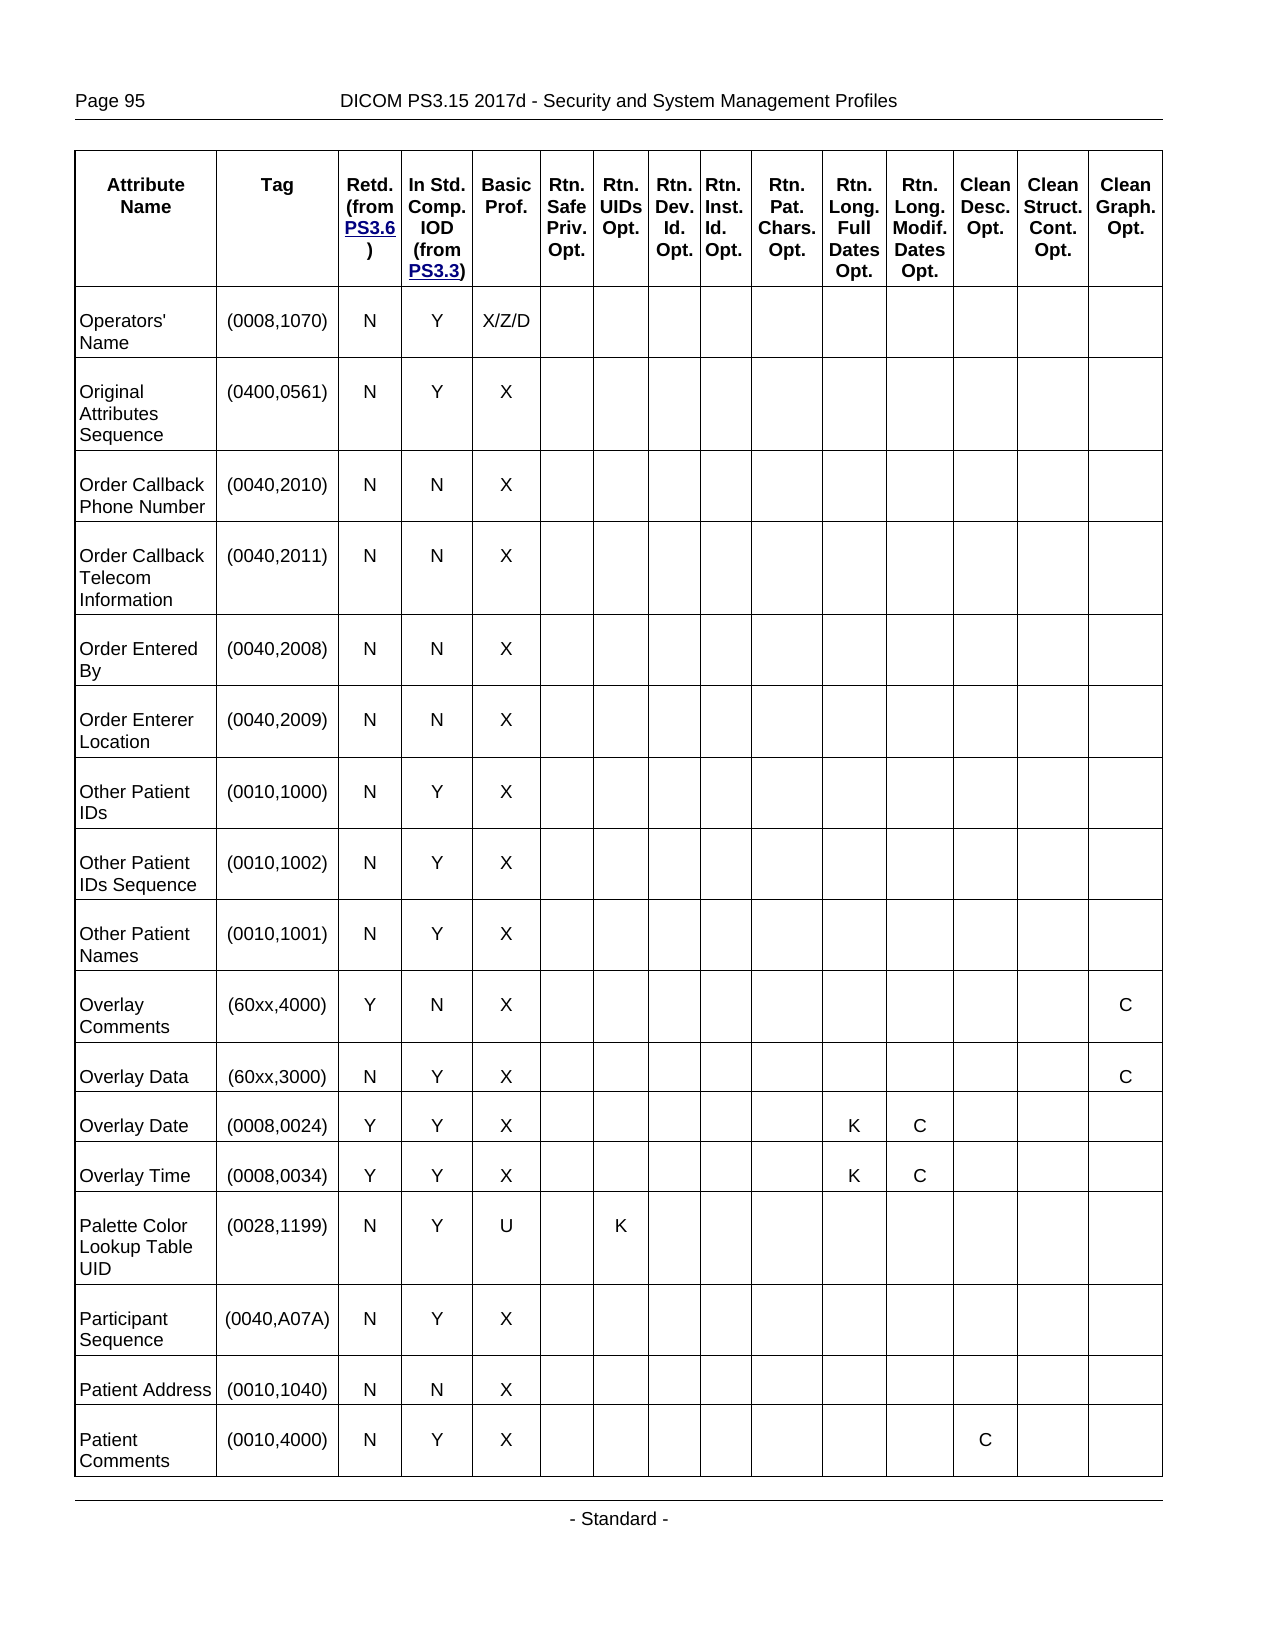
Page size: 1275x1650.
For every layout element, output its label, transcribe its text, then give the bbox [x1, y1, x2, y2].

table_cell (0040,2010) [217, 451, 338, 521]
table_cell [1089, 358, 1162, 450]
table_cell [649, 522, 700, 614]
table_cell [1089, 1142, 1162, 1191]
table_cell [954, 451, 1017, 521]
table_cell [887, 615, 953, 685]
table_cell Patient Address [76, 1356, 216, 1404]
table_cell X [473, 900, 540, 970]
table_cell [1018, 829, 1088, 899]
table_cell [954, 1356, 1017, 1404]
table_cell [752, 358, 822, 450]
table_cell (0008,0024) [217, 1092, 338, 1141]
table_cell [541, 758, 593, 828]
table_cell X [473, 451, 540, 521]
table_cell X [473, 615, 540, 685]
table_cell [887, 758, 953, 828]
table_cell [594, 1142, 648, 1191]
table_cell [1089, 1092, 1162, 1141]
table_header Attribute Name [76, 151, 216, 286]
table_cell [594, 1092, 648, 1141]
table_cell Y [339, 1092, 401, 1141]
table_cell (0010,1000) [217, 758, 338, 828]
table_cell [752, 829, 822, 899]
table_header Clean Struct. Cont. Opt. [1018, 151, 1088, 286]
table_cell [541, 522, 593, 614]
table_cell [541, 1192, 593, 1283]
table_cell [701, 1092, 751, 1141]
table_cell [594, 615, 648, 685]
table_cell Order Enterer Location [76, 686, 216, 757]
table_cell Order Entered By [76, 615, 216, 685]
table_cell [701, 451, 751, 521]
table_cell X [473, 971, 540, 1042]
table_cell [649, 1356, 700, 1404]
table_cell [823, 451, 886, 521]
table_cell N [402, 1356, 472, 1404]
table_cell [701, 758, 751, 828]
table_cell [823, 686, 886, 757]
table_header Rtn. Safe Priv. Opt. [541, 151, 593, 286]
table_cell Y [402, 1092, 472, 1141]
table_header Rtn. Long. Modif. Dates Opt. [887, 151, 953, 286]
table_header Rtn. Long. Full Dates Opt. [823, 151, 886, 286]
table_cell [1018, 900, 1088, 970]
table_cell [701, 1285, 751, 1355]
table_cell N [339, 686, 401, 757]
table_cell (60xx,4000) [217, 971, 338, 1042]
table_cell (0028,1199) [217, 1192, 338, 1283]
table_cell [954, 1092, 1017, 1141]
table_cell [752, 1142, 822, 1191]
table_cell Other Patient IDs [76, 758, 216, 828]
table_cell X [473, 758, 540, 828]
table_cell [752, 522, 822, 614]
table_cell Y [402, 829, 472, 899]
table_header Basic Prof. [473, 151, 540, 286]
table_cell [649, 900, 700, 970]
table_cell Y [339, 971, 401, 1042]
table_cell (0010,4000) [217, 1405, 338, 1476]
table_cell K [823, 1092, 886, 1141]
table_cell [752, 1285, 822, 1355]
table_cell [594, 686, 648, 757]
table_cell [649, 829, 700, 899]
table_cell (0040,2011) [217, 522, 338, 614]
table_cell [823, 758, 886, 828]
table_cell N [402, 686, 472, 757]
table_cell [887, 829, 953, 899]
table_cell (0040,2008) [217, 615, 338, 685]
table_cell [649, 1142, 700, 1191]
table_cell X [473, 1356, 540, 1404]
table_cell Other Patient Names [76, 900, 216, 970]
table_cell [1018, 686, 1088, 757]
table_cell X [473, 1043, 540, 1091]
table_cell [649, 1285, 700, 1355]
table_cell Operators' Name [76, 287, 216, 357]
table_cell [594, 358, 648, 450]
table_cell [887, 686, 953, 757]
table_cell [954, 900, 1017, 970]
table_cell [541, 971, 593, 1042]
table_cell [594, 1405, 648, 1476]
table_cell [649, 1405, 700, 1476]
table_cell [701, 287, 751, 357]
table_cell [887, 1405, 953, 1476]
table_cell [1089, 900, 1162, 970]
table_cell (0040,A07A) [217, 1285, 338, 1355]
table_cell (0040,2009) [217, 686, 338, 757]
table_cell [1018, 615, 1088, 685]
table_cell [954, 1192, 1017, 1283]
table_cell [752, 1092, 822, 1141]
table_cell [649, 686, 700, 757]
table_cell Y [402, 1285, 472, 1355]
table_header Rtn. Inst. Id. Opt. [701, 151, 751, 286]
table_cell Y [402, 1192, 472, 1283]
table_cell [752, 686, 822, 757]
table_cell C [887, 1142, 953, 1191]
table_cell [1089, 686, 1162, 757]
table_cell Y [402, 900, 472, 970]
table_cell [541, 686, 593, 757]
table_cell [541, 829, 593, 899]
table_cell [823, 287, 886, 357]
table_cell C [1089, 1043, 1162, 1091]
table_cell [701, 1192, 751, 1283]
table_cell Original Attributes Sequence [76, 358, 216, 450]
table_cell [887, 1356, 953, 1404]
table_cell C [954, 1405, 1017, 1476]
table_cell [823, 1405, 886, 1476]
table_cell [823, 900, 886, 970]
table_cell [541, 1285, 593, 1355]
table_cell Patient Comments [76, 1405, 216, 1476]
table_cell [954, 829, 1017, 899]
table_cell [594, 829, 648, 899]
table_cell X [473, 358, 540, 450]
table_cell [752, 1356, 822, 1404]
table_cell [1089, 829, 1162, 899]
table_cell [887, 1043, 953, 1091]
table_cell N [339, 1043, 401, 1091]
table_cell [541, 1043, 593, 1091]
table_cell [1089, 1356, 1162, 1404]
table_cell [594, 900, 648, 970]
table_header Clean Graph. Opt. [1089, 151, 1162, 286]
table_cell [823, 971, 886, 1042]
table_cell [594, 1043, 648, 1091]
table_cell N [339, 522, 401, 614]
table_cell [701, 1356, 751, 1404]
table_cell [594, 971, 648, 1042]
table_cell [701, 1405, 751, 1476]
table_cell N [339, 900, 401, 970]
table_cell [752, 1043, 822, 1091]
table_cell [752, 758, 822, 828]
table_cell [1089, 287, 1162, 357]
table_cell [701, 522, 751, 614]
table_cell (0010,1040) [217, 1356, 338, 1404]
table_cell [701, 358, 751, 450]
table_cell N [339, 615, 401, 685]
table_cell [954, 522, 1017, 614]
table_cell [541, 287, 593, 357]
table_cell [823, 1043, 886, 1091]
table_cell [649, 615, 700, 685]
table_cell [649, 758, 700, 828]
table_cell [1018, 1356, 1088, 1404]
table_cell [752, 1405, 822, 1476]
table_cell [823, 1285, 886, 1355]
table_cell [701, 1142, 751, 1191]
table_cell [649, 1092, 700, 1141]
table_cell [887, 451, 953, 521]
table_cell [1018, 971, 1088, 1042]
table_cell Order Callback Phone Number [76, 451, 216, 521]
table_cell Other Patient IDs Sequence [76, 829, 216, 899]
table_cell [541, 615, 593, 685]
table_cell [594, 287, 648, 357]
table_cell [594, 451, 648, 521]
table_cell [823, 1192, 886, 1283]
table_cell [541, 358, 593, 450]
table_cell Y [402, 1142, 472, 1191]
table_cell [752, 1192, 822, 1283]
table_cell [954, 1043, 1017, 1091]
table_cell [594, 1356, 648, 1404]
table_cell Y [402, 1405, 472, 1476]
table_cell [649, 287, 700, 357]
table_cell [701, 686, 751, 757]
table_cell [649, 358, 700, 450]
table_cell [954, 358, 1017, 450]
table_cell K [823, 1142, 886, 1191]
table_cell [954, 287, 1017, 357]
table_cell [1089, 615, 1162, 685]
table_cell C [1089, 971, 1162, 1042]
table_cell [1018, 1092, 1088, 1141]
table_cell [954, 758, 1017, 828]
table_cell N [339, 451, 401, 521]
table_cell [1089, 1285, 1162, 1355]
table_cell (0008,0034) [217, 1142, 338, 1191]
table_cell [752, 615, 822, 685]
table_cell Y [402, 758, 472, 828]
table_cell N [339, 287, 401, 357]
table_cell N [402, 451, 472, 521]
table_cell [1018, 522, 1088, 614]
table_cell [701, 900, 751, 970]
table_cell N [339, 1285, 401, 1355]
table_cell U [473, 1192, 540, 1283]
table_cell (0008,1070) [217, 287, 338, 357]
table_cell [594, 1285, 648, 1355]
table_cell [954, 971, 1017, 1042]
table_cell Palette Color Lookup Table UID [76, 1192, 216, 1283]
table_cell [701, 829, 751, 899]
table_cell N [339, 1356, 401, 1404]
table_header Rtn. Dev. Id. Opt. [649, 151, 700, 286]
table_cell [1018, 451, 1088, 521]
table_cell X [473, 1285, 540, 1355]
table_cell [701, 1043, 751, 1091]
table_cell [541, 900, 593, 970]
table_cell (0010,1001) [217, 900, 338, 970]
table_cell X [473, 686, 540, 757]
table_cell Overlay Date [76, 1092, 216, 1141]
table_cell [887, 287, 953, 357]
table_cell [1018, 1285, 1088, 1355]
table_cell X/Z/D [473, 287, 540, 357]
table_cell [594, 522, 648, 614]
table_header Tag [217, 151, 338, 286]
table_cell [823, 522, 886, 614]
table_cell [752, 900, 822, 970]
table_cell [1089, 1192, 1162, 1283]
table_header Clean Desc. Opt. [954, 151, 1017, 286]
table_cell Y [402, 287, 472, 357]
table_cell [887, 971, 953, 1042]
table_cell [887, 900, 953, 970]
table_cell [823, 1356, 886, 1404]
table_header In Std. Comp. IOD (from PS3.3) [402, 151, 472, 286]
table_cell [954, 615, 1017, 685]
table_cell X [473, 522, 540, 614]
table_cell N [339, 1192, 401, 1283]
table_header Rtn. UIDs Opt. [594, 151, 648, 286]
table_cell Y [402, 358, 472, 450]
table_cell (0010,1002) [217, 829, 338, 899]
table_cell X [473, 1092, 540, 1141]
table_cell N [339, 358, 401, 450]
table_cell [541, 1405, 593, 1476]
table_cell Y [339, 1142, 401, 1191]
table_cell [1018, 1192, 1088, 1283]
table_cell [752, 287, 822, 357]
table_cell X [473, 829, 540, 899]
table_cell [701, 971, 751, 1042]
table_cell [1089, 758, 1162, 828]
table_cell [954, 1285, 1017, 1355]
table_cell (60xx,3000) [217, 1043, 338, 1091]
table_cell [541, 1142, 593, 1191]
table_cell Participant Sequence [76, 1285, 216, 1355]
table_cell N [339, 829, 401, 899]
table_cell N [402, 971, 472, 1042]
table_cell [1018, 358, 1088, 450]
table_cell [1018, 758, 1088, 828]
table_header Retd. (from PS3.6) [339, 151, 401, 286]
table_cell [541, 1356, 593, 1404]
table_cell Overlay Comments [76, 971, 216, 1042]
table_cell [823, 829, 886, 899]
table_cell X [473, 1405, 540, 1476]
table_cell [1018, 287, 1088, 357]
table_cell [823, 358, 886, 450]
table_cell [752, 451, 822, 521]
table_cell Order Callback Telecom Information [76, 522, 216, 614]
table_cell [649, 971, 700, 1042]
table_cell [887, 1192, 953, 1283]
table_cell [649, 1192, 700, 1283]
table_cell [541, 1092, 593, 1141]
table_cell [594, 758, 648, 828]
table_cell [649, 451, 700, 521]
table_cell [954, 1142, 1017, 1191]
table_cell N [339, 758, 401, 828]
table_header Rtn. Pat. Chars. Opt. [752, 151, 822, 286]
table_cell [649, 1043, 700, 1091]
table_cell C [887, 1092, 953, 1141]
table_cell [823, 615, 886, 685]
table_cell [1018, 1405, 1088, 1476]
table_cell N [339, 1405, 401, 1476]
table_cell [1089, 451, 1162, 521]
table_cell (0400,0561) [217, 358, 338, 450]
table_cell [887, 1285, 953, 1355]
table_cell [887, 522, 953, 614]
table_cell [1018, 1142, 1088, 1191]
table_cell N [402, 522, 472, 614]
table_cell [1089, 522, 1162, 614]
table_cell Overlay Time [76, 1142, 216, 1191]
table_cell [1089, 1405, 1162, 1476]
table_cell K [594, 1192, 648, 1283]
table_cell [1018, 1043, 1088, 1091]
table_cell N [402, 615, 472, 685]
table_cell X [473, 1142, 540, 1191]
table_cell Y [402, 1043, 472, 1091]
table_cell [541, 451, 593, 521]
table_cell [752, 971, 822, 1042]
table_cell [701, 615, 751, 685]
table_cell Overlay Data [76, 1043, 216, 1091]
table_cell [887, 358, 953, 450]
table_cell [954, 686, 1017, 757]
